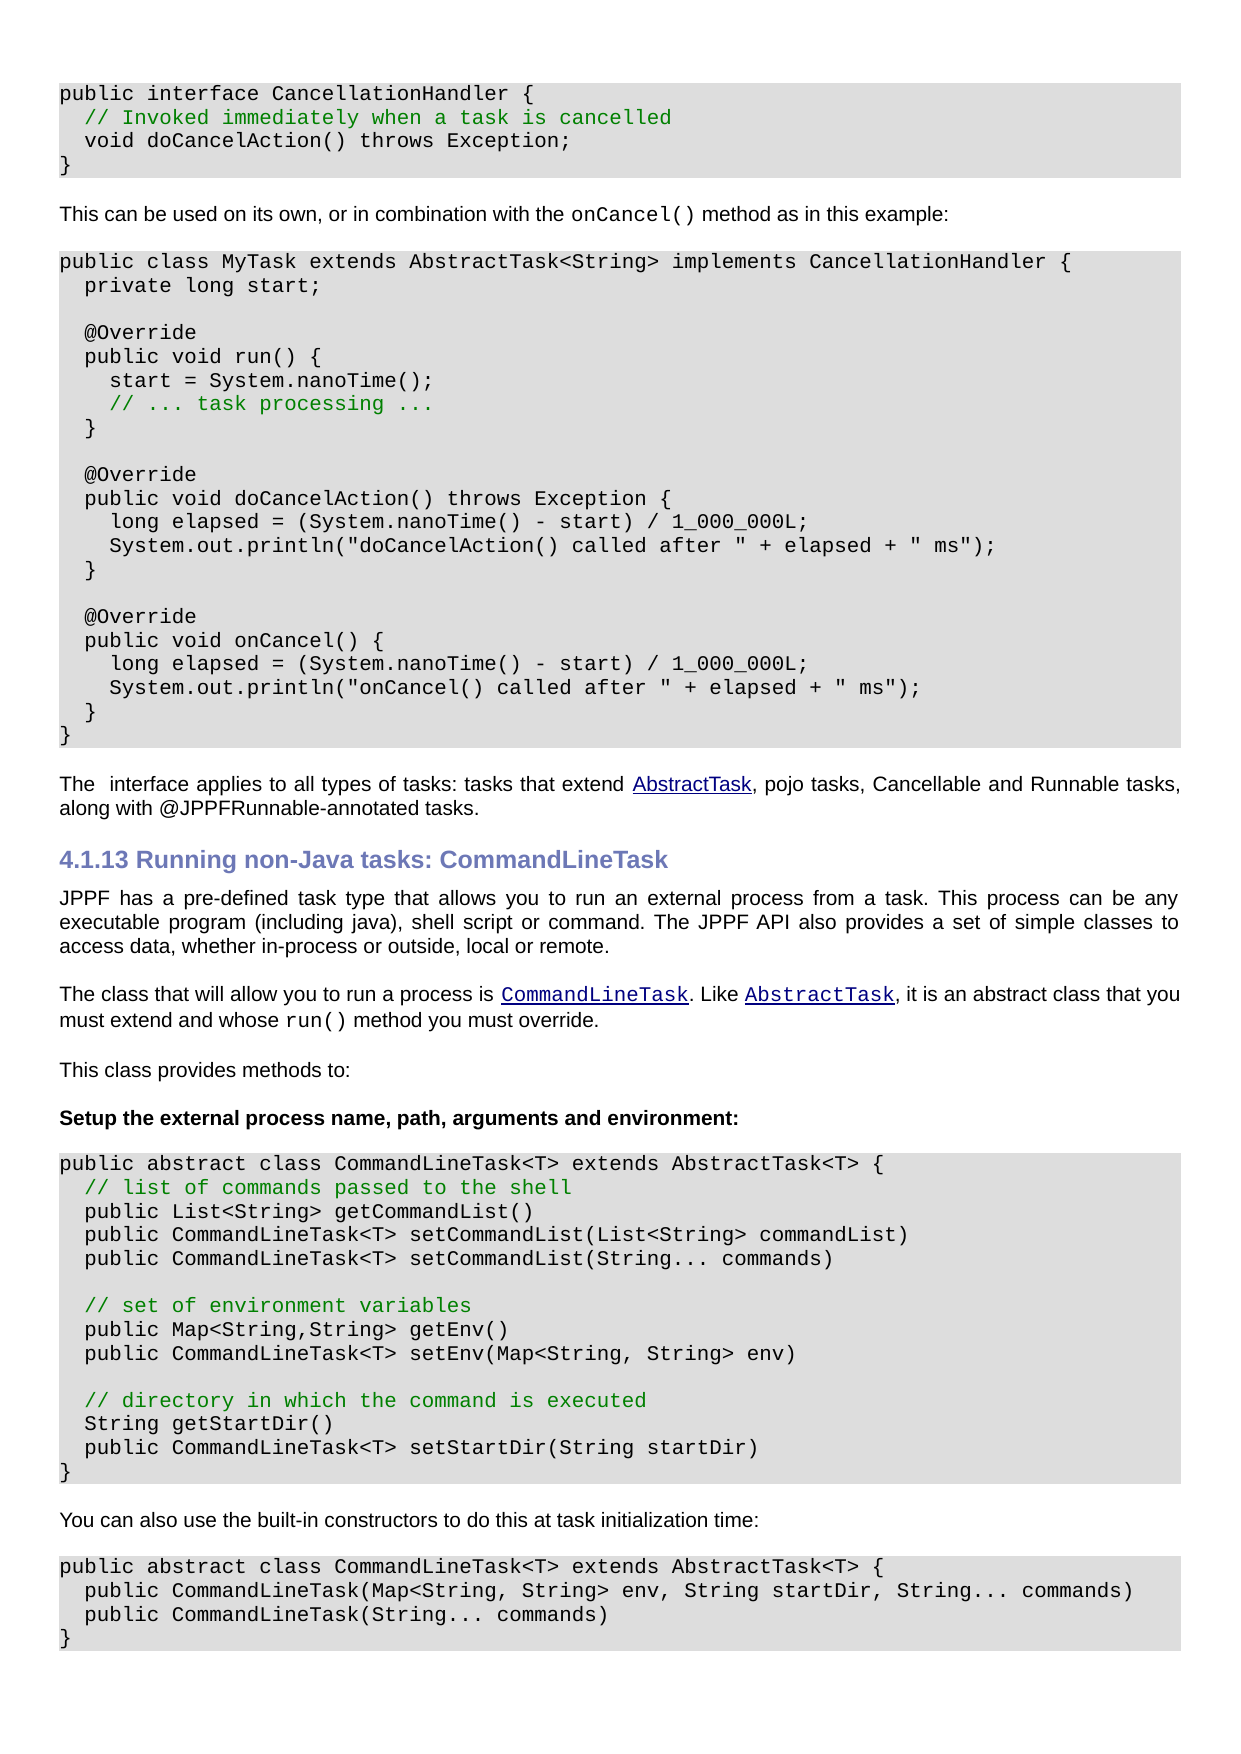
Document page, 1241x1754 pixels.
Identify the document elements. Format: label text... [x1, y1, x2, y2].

text public void onCancel() { [59, 630, 1181, 653]
text } [59, 559, 1181, 582]
text This can be used on its own, or in combination with the onCancel() method as in this example: [59, 202, 1181, 227]
subtitle Running non-Java tasks: CommandLineTask [59, 845, 1181, 873]
text public abstract class CommandLineTask<T> extends AbstractTask<T> { [59, 1556, 1181, 1580]
text public CommandLineTask<T> setStartDir(String startDir) [59, 1437, 1181, 1461]
text public void run() { [59, 346, 1181, 369]
text public void doCancelAction() throws Exception { [59, 488, 1181, 511]
text } [59, 154, 1181, 178]
text @Override [59, 464, 1181, 488]
text void doCancelAction() throws Exception; [59, 130, 1181, 154]
text JPPF has a pre-defined task type that allows you to run an external process from a task. This process can be any executable program (including java), shell script or command. The JPPF API also provides a set of simple classes to access data, whether in-process or outside, local or remote. [59, 886, 1181, 958]
text // Invoked immediately when a task is cancelled [59, 107, 1181, 130]
text The class that will allow you to run a process is CommandLineTask. Like AbstractTask, it is an abstract class that you must extend and whose run() method you must override. [59, 982, 1181, 1033]
text public CommandLineTask(Map<String, String> env, String startDir, String... commands) [59, 1580, 1181, 1603]
text private long start; [59, 275, 1181, 299]
text // list of commands passed to the shell [59, 1177, 1181, 1201]
text public CommandLineTask(String... commands) [59, 1603, 1181, 1627]
text public CommandLineTask<T> setCommandList(List<String> commandList) [59, 1224, 1181, 1248]
text } [59, 724, 1181, 748]
text System.out.println("onCancel() called after " + elapsed + " ms"); [59, 677, 1181, 701]
text Setup the external process name, path, arguments and environment: [59, 1105, 1181, 1129]
text System.out.println("doCancelAction() called after " + elapsed + " ms"); [59, 535, 1181, 559]
text The interface applies to all types of tasks: tasks that extend AbstractTask, pojo tasks, Cancellable and Runnable tasks, along with @JPPFRunnable-annotated tasks. [59, 772, 1181, 820]
text public CommandLineTask<T> setEnv(Map<String, String> env) [59, 1342, 1181, 1366]
text } [59, 417, 1181, 441]
text long elapsed = (System.nanoTime() - start) / 1_000_000L; [59, 653, 1181, 677]
text public abstract class CommandLineTask<T> extends AbstractTask<T> { [59, 1153, 1181, 1177]
text } [59, 1627, 1181, 1651]
text // directory in which the command is executed [59, 1390, 1181, 1413]
text @Override [59, 606, 1181, 630]
text // set of environment variables [59, 1295, 1181, 1319]
text public CommandLineTask<T> setCommandList(String... commands) [59, 1248, 1181, 1272]
text @Override [59, 322, 1181, 346]
text public interface CancellationHandler { [59, 83, 1181, 107]
text public List<String> getCommandList() [59, 1201, 1181, 1224]
text String getStartDir() [59, 1413, 1181, 1437]
text } [59, 1461, 1181, 1484]
text long elapsed = (System.nanoTime() - start) / 1_000_000L; [59, 511, 1181, 535]
text public class MyTask extends AbstractTask<String> implements CancellationHandler { [59, 251, 1181, 275]
text This class provides methods to: [59, 1057, 1181, 1081]
text public Map<String,String> getEnv() [59, 1319, 1181, 1342]
text } [59, 701, 1181, 724]
text // ... task processing ... [59, 393, 1181, 417]
text start = System.nanoTime(); [59, 369, 1181, 393]
text You can also use the built-in constructors to do this at task initialization time: [59, 1508, 1181, 1532]
